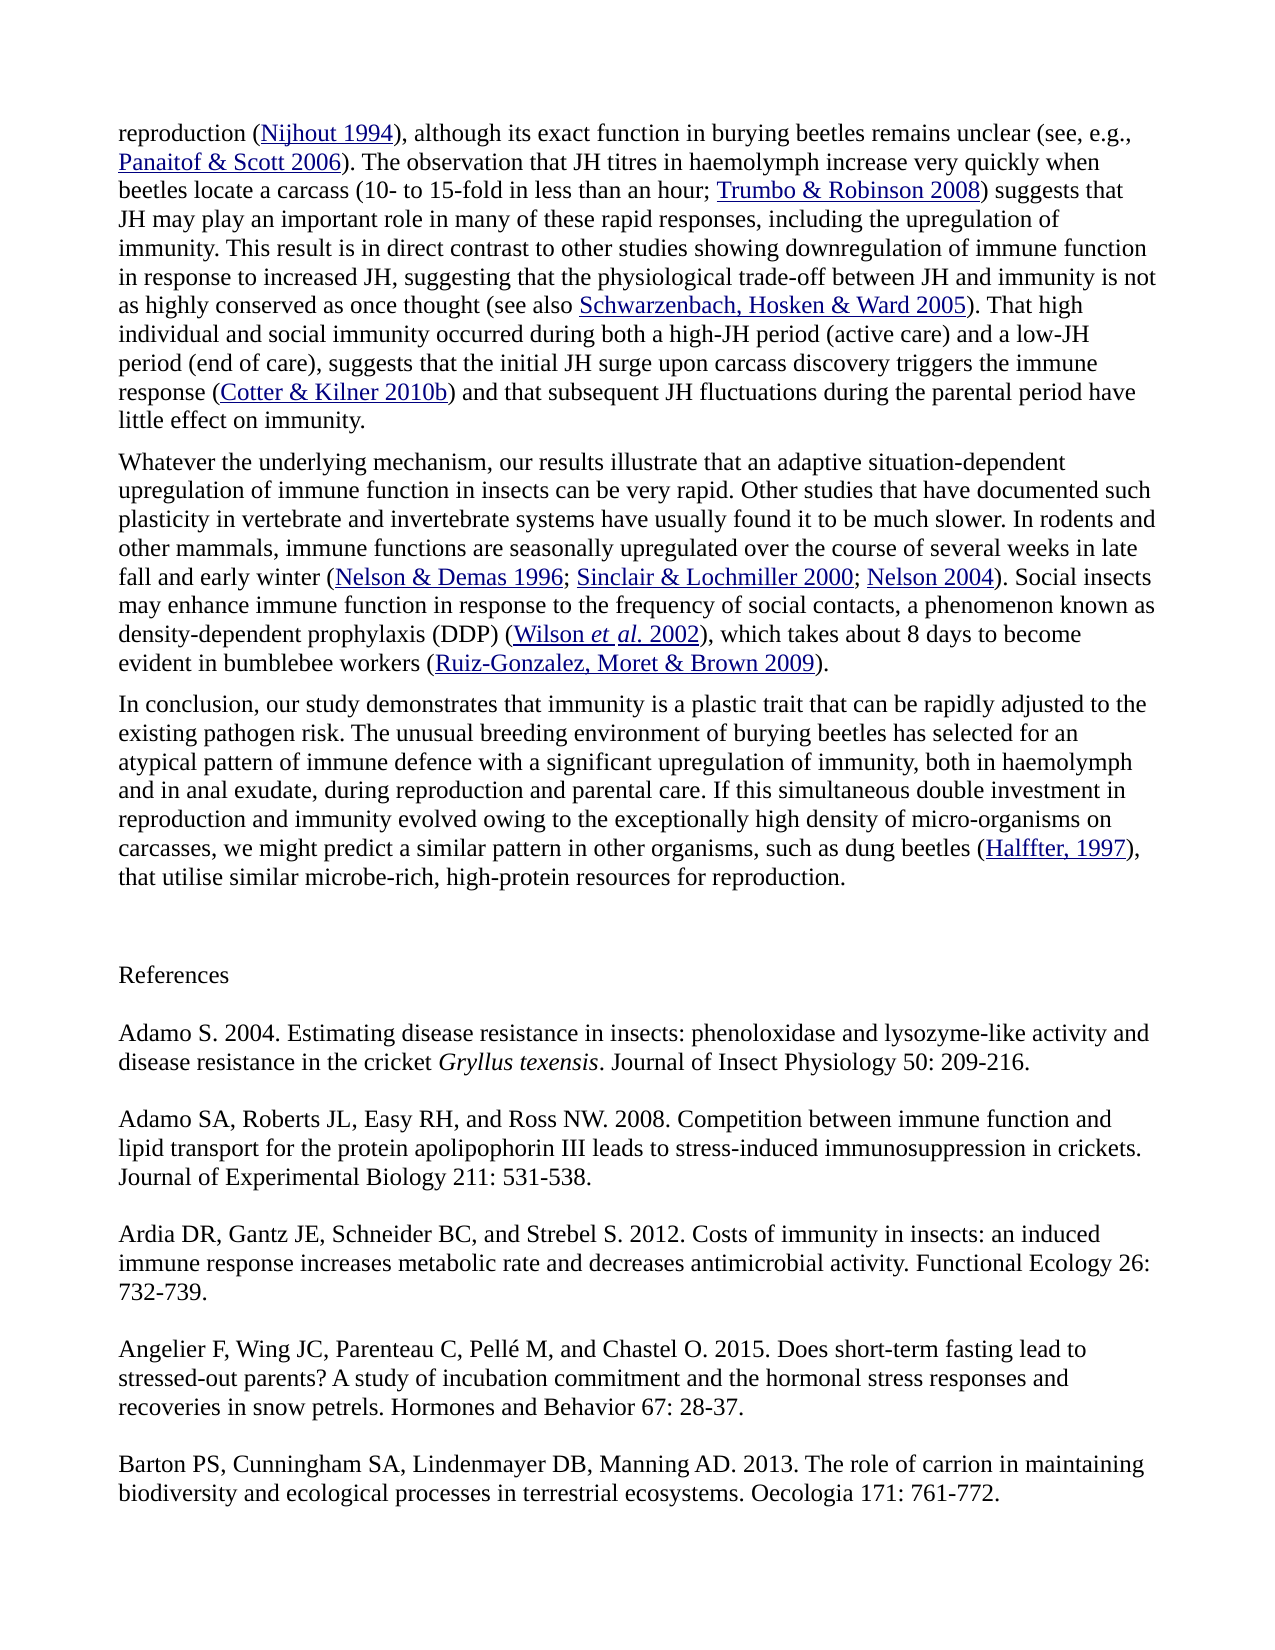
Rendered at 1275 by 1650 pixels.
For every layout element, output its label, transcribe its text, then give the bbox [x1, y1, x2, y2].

text Whatever the underlying mechanism, our results illustrate that an adaptive situation-dependent upregulation of immune function in insects can be very rapid. Other studies that have documented such plasticity in vertebrate and invertebrate systems have usually found it to be much slower. In rodents and other mammals, immune functions are seasonally upregulated over the course of several weeks in late fall and early winter (Nelson & Demas 1996; Sinclair & Lochmiller 2000; Nelson 2004). Social insects may enhance immune function in response to the frequency of social contacts, a phenomenon known as density-dependent prophylaxis (DDP) (Wilson et al. 2002), which takes about 8 days to become evident in bumblebee workers (Ruiz-Gonzalez, Moret & Brown 2009). [118, 447, 1157, 677]
text Barton PS, Cunningham SA, Lindenmayer DB, Manning AD. 2013. The role of carrion in maintaining biodiversity and ecological processes in terrestrial ecosystems. Oecologia 171: 761-772. [118, 1449, 1157, 1507]
text Adamo S. 2004. Estimating disease resistance in insects: phenoloxidase and lysozyme-like activity and disease resistance in the cricket Gryllus texensis. Journal of Insect Physiology 50: 209-216. [118, 1018, 1157, 1076]
text Angelier F, Wing JC, Parenteau C, Pellé M, and Chastel O. 2015. Does short-term fasting lead to stressed-out parents? A study of incubation commitment and the hormonal stress responses and recoveries in snow petrels. Hormones and Behavior 67: 28-37. [118, 1334, 1157, 1421]
text In conclusion, our study demonstrates that immunity is a plastic trait that can be rapidly adjusted to the existing pathogen risk. The unusual breeding environment of burying beetles has selected for an atypical pattern of immune defence with a significant upregulation of immunity, both in haemolymph and in anal exudate, during reproduction and parental care. If this simultaneous double investment in reproduction and immunity evolved owing to the exceptionally high density of micro-organisms on carcasses, we might predict a similar pattern in other organisms, such as dung beetles (Halffter, 1997), that utilise similar microbe-rich, high-protein resources for reproduction. [118, 689, 1157, 891]
text reproduction (Nijhout 1994), although its exact function in burying beetles remains unclear (see, e.g., Panaitof & Scott 2006). The observation that JH titres in haemolymph increase very quickly when beetles locate a carcass (10- to 15-fold in less than an hour; Trumbo & Robinson 2008) suggests that JH may play an important role in many of these rapid responses, including the upregulation of immunity. This result is in direct contrast to other studies showing downregulation of immune function in response to increased JH, suggesting that the physiological trade-off between JH and immunity is not as highly conserved as once thought (see also Schwarzenbach, Hosken & Ward 2005). That high individual and social immunity occurred during both a high-JH period (active care) and a low-JH period (end of care), suggests that the initial JH surge upon carcass discovery triggers the immune response (Cotter & Kilner 2010b) and that subsequent JH fluctuations during the parental period have little effect on immunity. [118, 118, 1157, 434]
text Adamo SA, Roberts JL, Easy RH, and Ross NW. 2008. Competition between immune function and lipid transport for the protein apolipophorin III leads to stress-induced immunosuppression in crickets. Journal of Experimental Biology 211: 531-538. [118, 1104, 1157, 1191]
text Ardia DR, Gantz JE, Schneider BC, and Strebel S. 2012. Costs of immunity in insects: an induced immune response increases metabolic rate and decreases antimicrobial activity. Functional Ecology 26: 732-739. [118, 1219, 1157, 1306]
text References [118, 961, 1157, 989]
